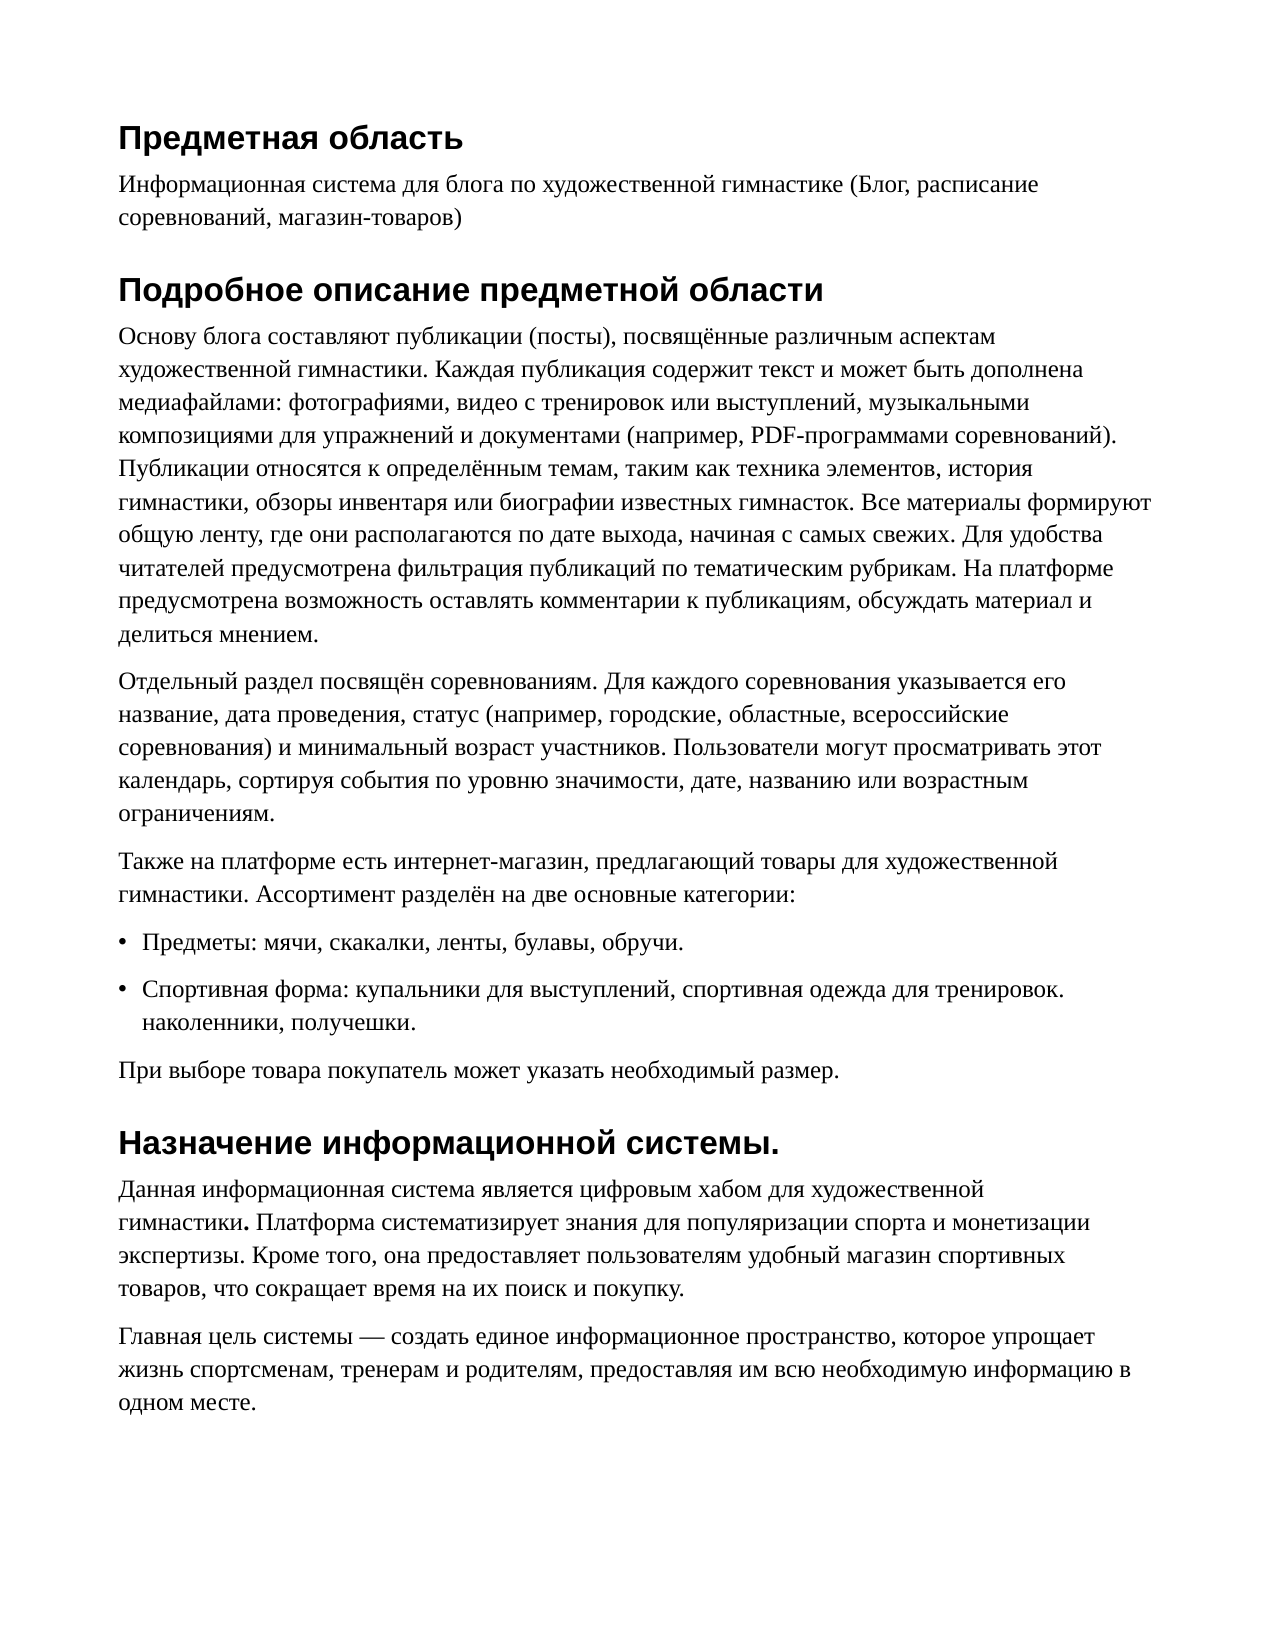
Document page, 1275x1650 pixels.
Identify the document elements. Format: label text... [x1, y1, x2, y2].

subtitle Подробное описание предметной области [118, 271, 1157, 309]
text Информационная система для блога по художественной гимнастике (Блог, расписание соревнований, магазин-товаров) [118, 169, 1157, 231]
text Отдельный раздел посвящён соревнованиям. Для каждого соревнования указывается его название, дата проведения, статус (например, городские, областные, всероссийские соревнования) и минимальный возраст участников. Пользователи могут просматривать этот календарь, сортируя события по уровню значимости, дате, названию или возрастным ограничениям. [118, 666, 1157, 827]
subtitle Назначение информационной системы. [118, 1123, 1157, 1162]
text Главная цель системы — создать единое информационное пространство, которое упрощает жизнь спортсменам, тренерам и родителям, предоставляя им всю необходимую информацию в одном месте. [118, 1321, 1157, 1416]
text Данная информационная система является цифровым хабом для художественной гимнастики. Платформа систематизирует знания для популяризации спорта и монетизации экспертизы. Кроме того, она предоставляет пользователям удобный магазин спортивных товаров, что сокращает время на их поиск и покупку. [118, 1174, 1157, 1302]
list Предметы: мячи, скакалки, ленты, булавы, обручи. [118, 927, 1157, 955]
text Также на платформе есть интернет-магазин, предлагающий товары для художественной гимнастики. Ассортимент разделён на две основные категории: [118, 846, 1157, 908]
text При выборе товара покупатель может указать необходимый размер. [118, 1055, 1157, 1083]
text Основу блога составляют публикации (посты), посвящённые различным аспектам художественной гимнастики. Каждая публикация содержит текст и может быть дополнена медиафайлами: фотографиями, видео с тренировок или выступлений, музыкальными композициями для упражнений и документами (например, PDF-программами соревнований). Публикации относятся к определённым темам, таким как техника элементов, история гимнастики, обзоры инвентаря или биографии известных гимнасток. Все материалы формируют общую ленту, где они располагаются по дате выхода, начиная с самых свежих. Для удобства читателей предусмотрена фильтрация публикаций по тематическим рубрикам. На платформе предусмотрена возможность оставлять комментарии к публикациям, обсуждать материал и делиться мнением. [118, 321, 1157, 647]
subtitle Предметная область [118, 118, 1157, 157]
list Спортивная форма: купальники для выступлений, спортивная одежда для тренировок. наколенники, получешки. [118, 974, 1157, 1036]
